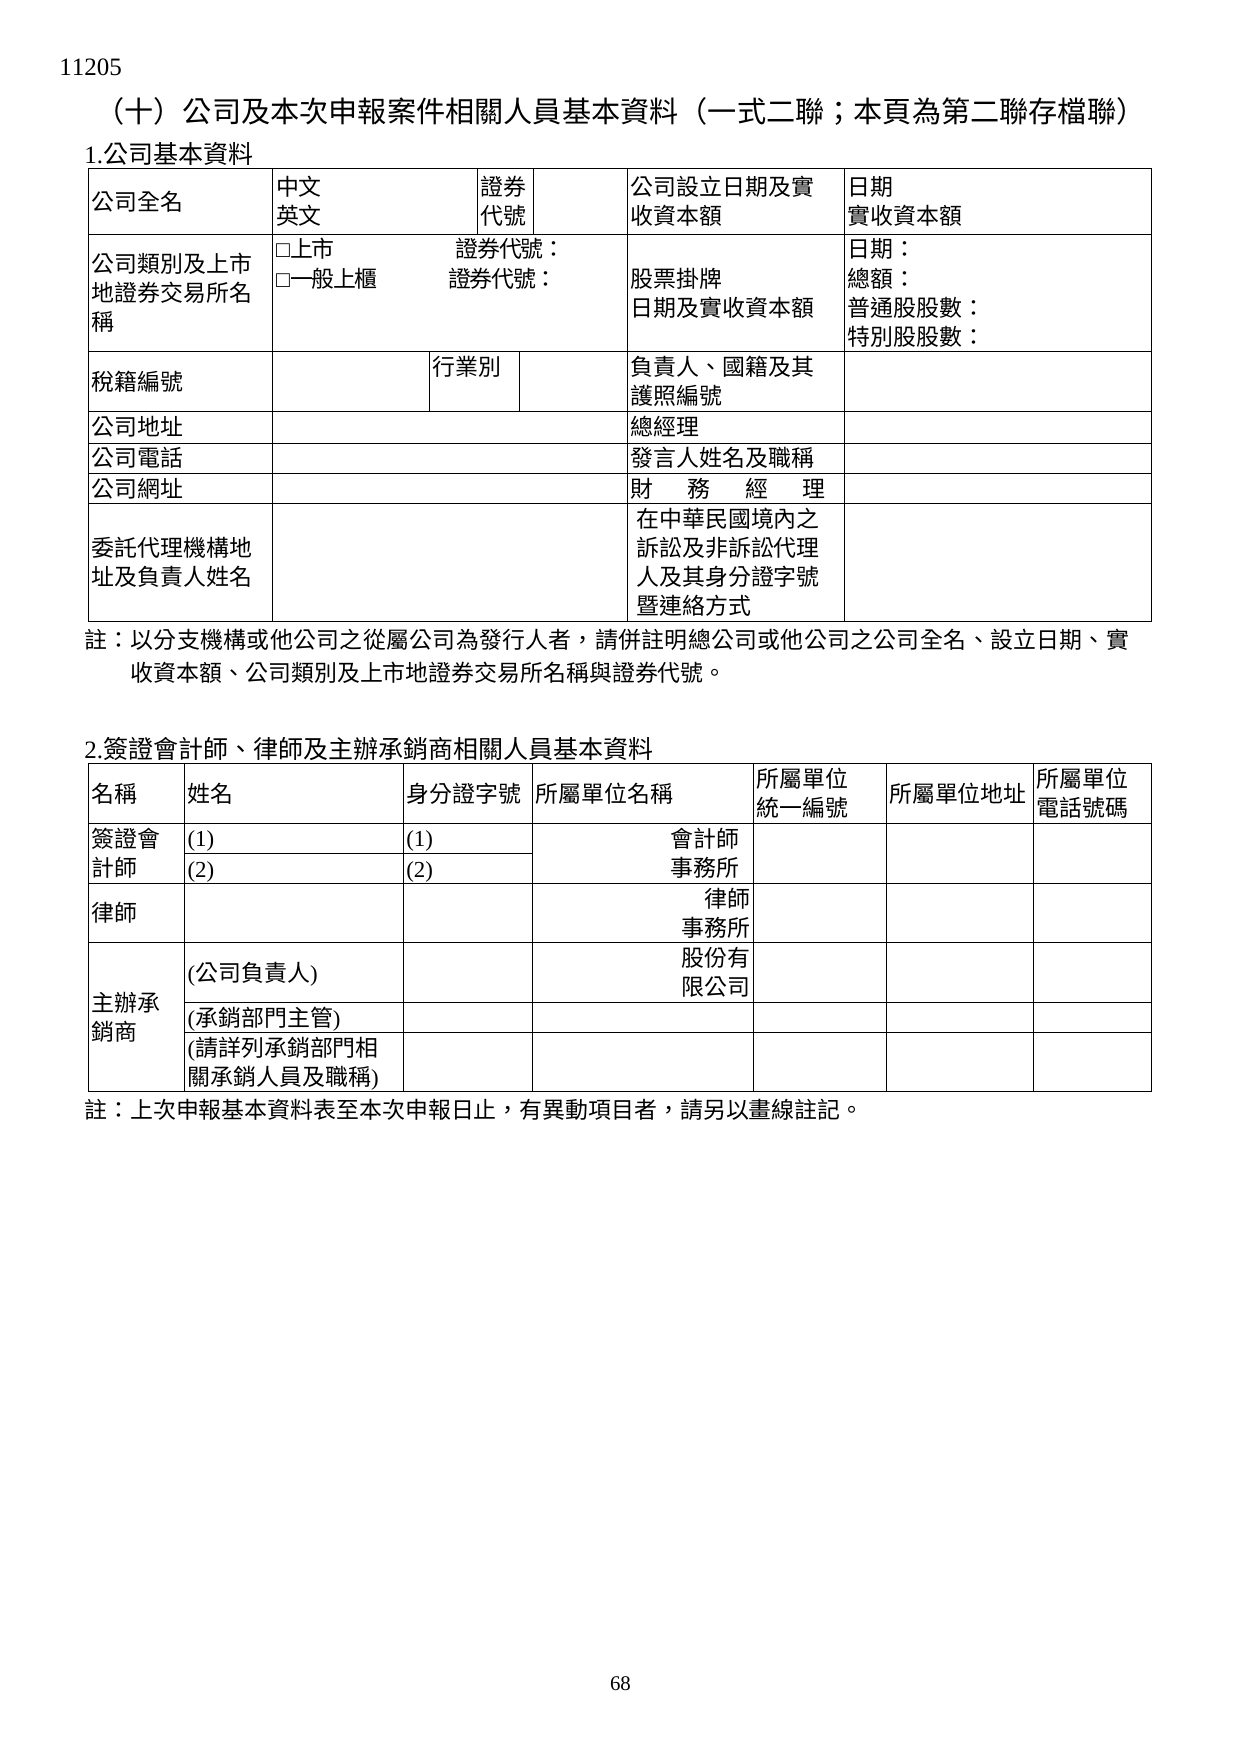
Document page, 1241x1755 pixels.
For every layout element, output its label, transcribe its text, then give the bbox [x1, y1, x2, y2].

table_header 所屬單位 統一編號 [754, 764, 886, 822]
table_cell 公司類別及上市地證券交易所名稱 [89, 235, 272, 351]
table_cell [1034, 943, 1151, 1002]
table_cell [754, 943, 886, 1002]
table_cell [520, 352, 627, 411]
table_cell [273, 352, 429, 411]
table_cell (1) [185, 824, 403, 853]
table_cell [1034, 1033, 1151, 1091]
text 註：以分支機構或他公司之從屬公司為發行人者，請併註明總公司或他公司之公司全名、設立日期、實收資本額、公司類別及上市地證券交易所名稱與證券代號。 [84, 622, 1131, 688]
table_header 所屬單位地址 [887, 764, 1033, 822]
table_cell [754, 884, 886, 942]
table_cell [845, 474, 1151, 503]
table_cell (1) [404, 824, 532, 853]
table_cell 股份有限公司 [533, 943, 753, 1002]
table_cell 主辦承銷商 [89, 943, 184, 1091]
table_cell [845, 444, 1151, 473]
table_cell (承銷部門主管) [185, 1003, 403, 1032]
table_cell [845, 352, 1151, 411]
table_cell 稅籍編號 [89, 352, 272, 411]
table_header 公司全名 [89, 169, 272, 233]
table_cell (公司負責人) [185, 943, 403, 1002]
table_cell [887, 1033, 1033, 1091]
table_cell [1165, 1072, 1240, 1294]
table_header 所屬單位 電話號碼 [1034, 764, 1151, 822]
table_cell [887, 824, 1033, 883]
table_cell [754, 824, 886, 883]
table_cell [273, 504, 627, 621]
table_cell (2) [185, 854, 403, 883]
table_header 證券 代號 [478, 169, 533, 233]
table_cell [845, 504, 1151, 621]
table_cell [1034, 884, 1151, 942]
text 2.簽證會計師、律師及主辦承銷商相關人員基本資料 [84, 738, 1181, 763]
table_cell 會計師 事務所 [533, 824, 753, 883]
table_cell 股票掛牌 日期及實收資本額 [628, 235, 844, 351]
table_cell [1034, 1003, 1151, 1032]
table_cell 在中華民國境內之訴訟及非訴訟代理人及其身分證字號暨連絡方式 [628, 504, 844, 621]
table_cell 委託代理機構地址及負責人姓名 [89, 504, 272, 621]
table_cell [887, 884, 1033, 942]
table_cell [887, 943, 1033, 1002]
table_cell [533, 1003, 753, 1032]
table_cell [533, 1033, 753, 1091]
table_header 日期 實收資本額 [845, 169, 1151, 233]
table_cell 總經理 [628, 412, 844, 442]
table_cell [754, 1033, 886, 1091]
table_cell [273, 412, 627, 442]
table_header 所屬單位名稱 [533, 764, 753, 822]
text 註：上次申報基本資料表至本次申報日止，有異動項目者，請另以畫線註記。 [84, 1092, 1131, 1125]
table_cell 日期： 總額： 普通股股數： 特別股股數： [845, 235, 1151, 351]
table_cell 財 務 經 理 [628, 474, 844, 503]
table_cell (請詳列承銷部門相關承銷人員及職稱) [185, 1033, 403, 1091]
table_header 中文 英文 [273, 169, 477, 233]
table_cell [404, 1033, 532, 1091]
table_cell 簽證會計師 [89, 824, 184, 883]
table_cell 負責人、國籍及其護照編號 [628, 352, 844, 411]
table_header 公司設立日期及實收資本額 [628, 169, 844, 233]
table_cell 公司電話 [89, 444, 272, 473]
table_cell (2) [404, 854, 532, 883]
table_cell 公司地址 [89, 412, 272, 442]
table_cell 行業別 [430, 352, 519, 411]
table_cell [754, 1003, 886, 1032]
table_header 名稱 [89, 764, 184, 822]
table_cell [404, 884, 532, 942]
text 1.公司基本資料 [84, 143, 1181, 168]
table_cell 律師 [89, 884, 184, 942]
table_cell [404, 1003, 532, 1032]
table_cell □上市 證券代號： □一般上櫃 證券代號： [273, 235, 627, 351]
table_header 身分證字號 [404, 764, 532, 822]
table_header 姓名 [185, 764, 403, 822]
text （十）公司及本次申報案件相關人員基本資料（一式二聯；本頁為第二聯存檔聯） [59, 88, 1181, 131]
table_cell [185, 884, 403, 942]
table_cell [1034, 824, 1151, 883]
table_cell [273, 474, 627, 503]
table_header [534, 169, 627, 233]
table_cell [845, 412, 1151, 442]
table_cell [887, 1003, 1033, 1032]
table_cell [404, 943, 532, 1002]
table_cell 發言人姓名及職稱 [628, 444, 844, 473]
table_cell 律師 事務所 [533, 884, 753, 942]
table_cell [273, 444, 627, 473]
table_cell 公司網址 [89, 474, 272, 503]
